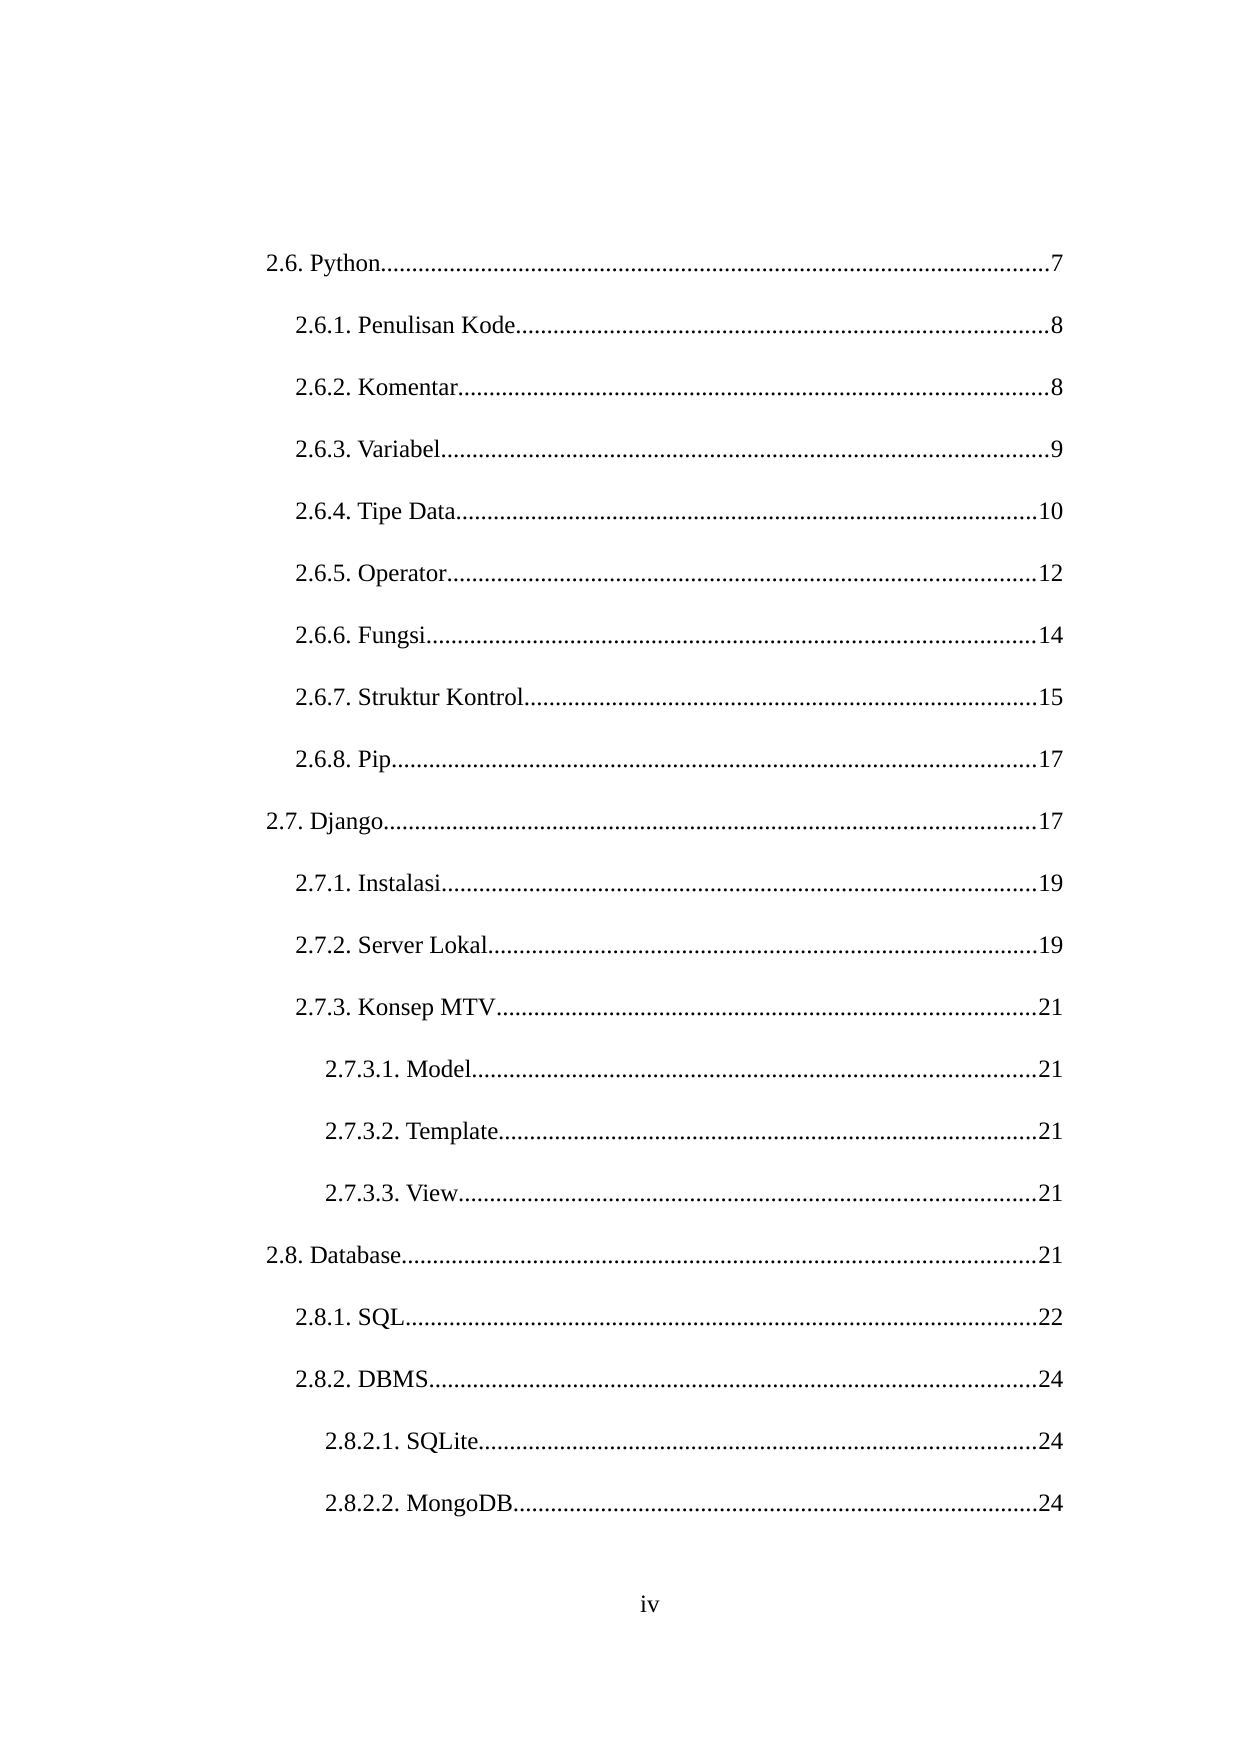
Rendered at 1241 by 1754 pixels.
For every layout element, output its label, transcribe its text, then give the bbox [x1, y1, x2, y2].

text 2.7. Django 17 [266, 794, 1063, 838]
text 2.6.3. Variabel 9 [295, 422, 1063, 466]
text 2.6.1. Penulisan Kode 8 [295, 298, 1063, 342]
text 2.7.2. Server Lokal 19 [295, 918, 1063, 962]
text 2.8.1. SQL 22 [295, 1290, 1063, 1334]
text 2.8.2. DBMS 24 [295, 1352, 1063, 1396]
text 2.8. Database 21 [266, 1228, 1063, 1272]
text 2.7.1. Instalasi 19 [295, 856, 1063, 900]
text 2.6. Python 7 [266, 236, 1063, 281]
text 2.7.3.2. Template 21 [325, 1104, 1063, 1148]
text 2.8.2.1. SQLite 24 [325, 1414, 1063, 1458]
text 2.6.8. Pip 17 [295, 732, 1063, 776]
text 2.6.7. Struktur Kontrol 15 [295, 670, 1063, 714]
text 2.7.3. Konsep MTV 21 [295, 980, 1063, 1024]
text 2.7.3.1. Model 21 [325, 1042, 1063, 1086]
text 2.7.3.3. View 21 [325, 1166, 1063, 1210]
text 2.6.6. Fungsi 14 [295, 608, 1063, 652]
text 2.6.5. Operator 12 [295, 546, 1063, 590]
text 2.6.4. Tipe Data 10 [295, 484, 1063, 528]
text 2.6.2. Komentar 8 [295, 360, 1063, 404]
text 2.8.2.2. MongoDB 24 [325, 1476, 1063, 1520]
